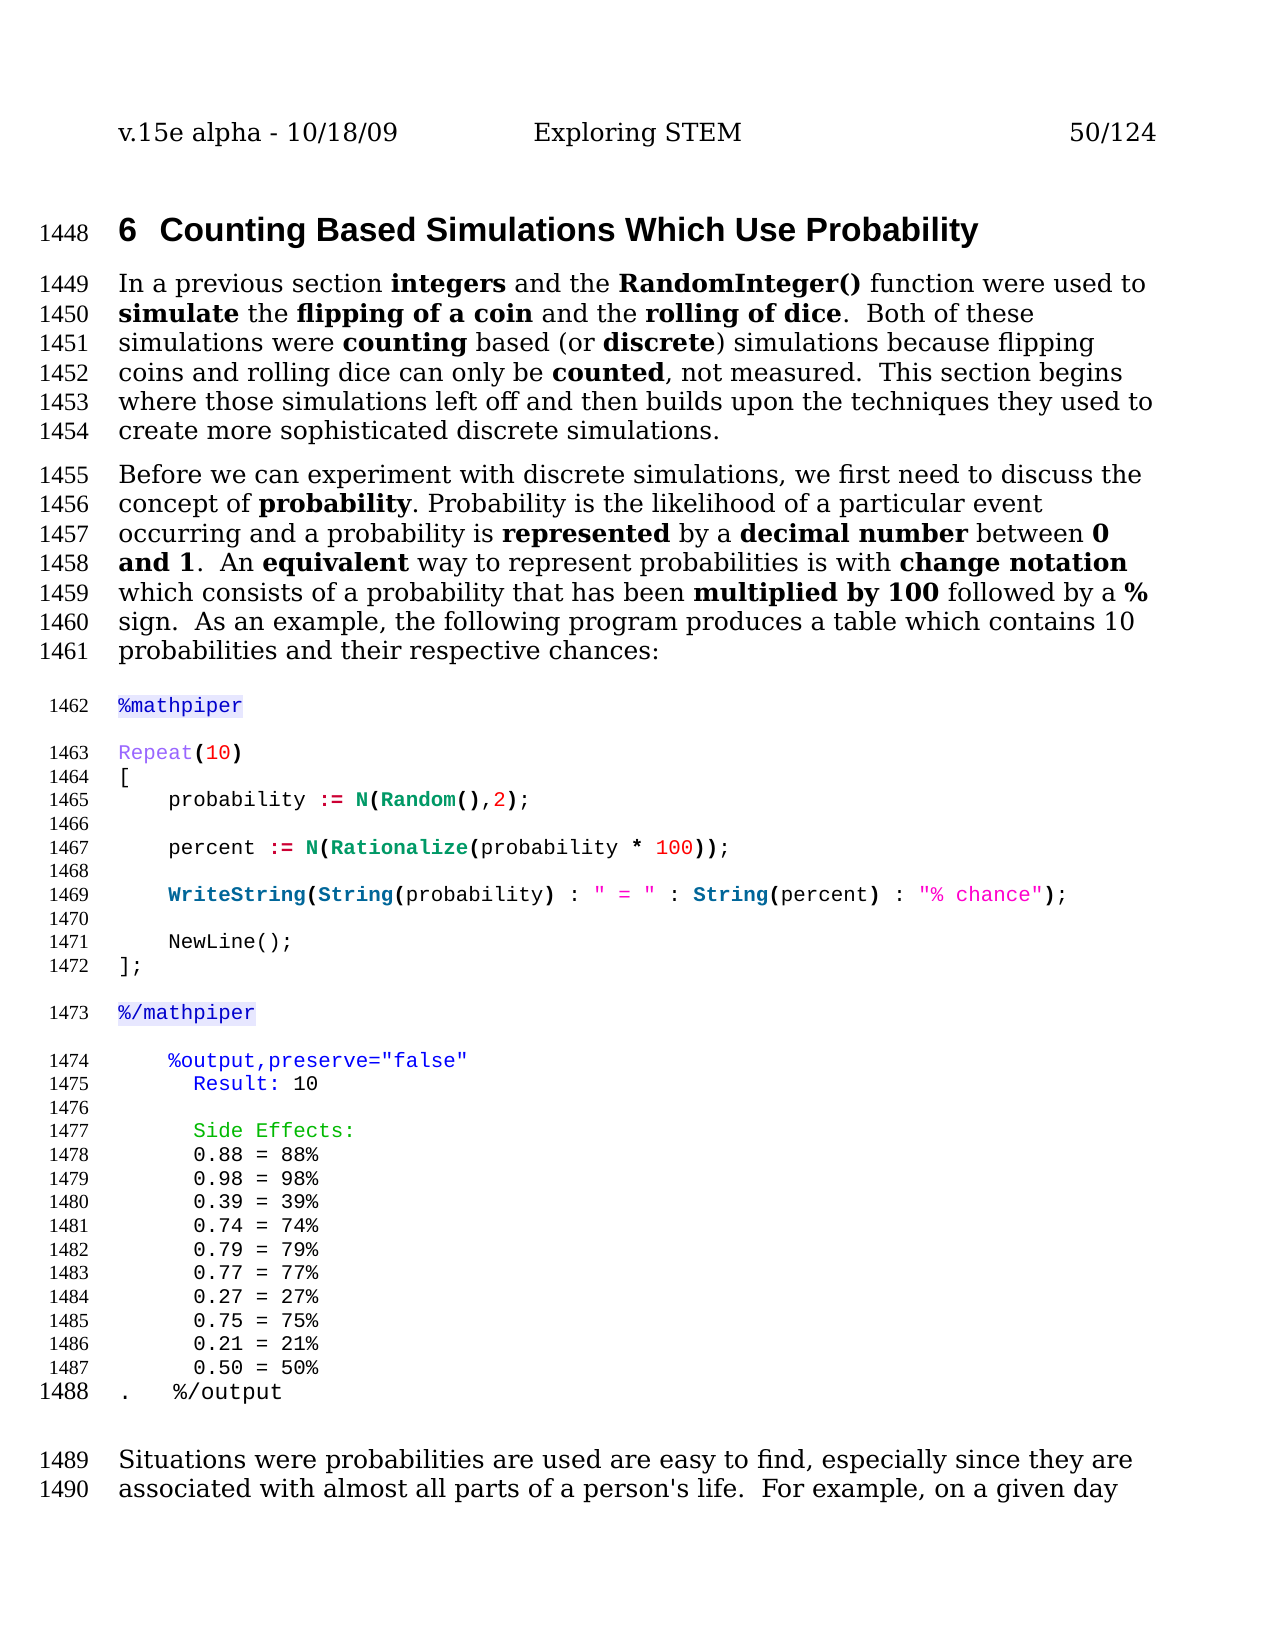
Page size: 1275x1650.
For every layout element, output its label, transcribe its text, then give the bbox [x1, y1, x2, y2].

text 0.74 = 74% [118, 1215, 1157, 1239]
text 0.77 = 77% [118, 1262, 1157, 1286]
text probability := N(Random(),2); [118, 789, 1157, 813]
text 0.79 = 79% [118, 1239, 1157, 1262]
text 0.39 = 39% [118, 1191, 1157, 1215]
text Side Effects: [118, 1121, 1157, 1144]
text percent := N(Rationalize(probability * 100)); [118, 837, 1157, 860]
text Before we can experiment with discrete simulations, we first need to discuss the concept of probability. Probability is the likelihood of a particular event occurring and a probability is represented by a decimal number between 0 and 1. An equivalent way to represent probabilities is with change notation which consists of a probability that has been multiplied by 100 followed by a % sign. As an example, the following program produces a table which contains 10 probabilities and their respective chances: [118, 460, 1157, 665]
text 0.50 = 50% [118, 1357, 1157, 1381]
text 0.21 = 21% [118, 1333, 1157, 1357]
text 0.27 = 27% [118, 1286, 1157, 1310]
text . %/output [118, 1381, 1157, 1407]
text Result: 10 [118, 1073, 1157, 1097]
text %/mathpiper [118, 1002, 1157, 1026]
text 0.98 = 98% [118, 1168, 1157, 1191]
subtitle Counting Based Simulations Which Use Probability [118, 210, 1157, 248]
text Repeat(10) [118, 742, 1157, 766]
text In a previous section integers and the RandomInteger() function were used to simulate the flipping of a coin and the rolling of dice. Both of these simulations were counting based (or discrete) simulations because flipping coins and rolling dice can only be counted, not measured. This section begins where those simulations left off and then builds upon the techniques they used to create more sophisticated discrete simulations. [118, 269, 1157, 445]
text [ [118, 766, 1157, 789]
text %output,preserve="false" [118, 1049, 1157, 1073]
text %mathpiper [118, 695, 1157, 718]
text 0.75 = 75% [118, 1310, 1157, 1333]
text NewLine(); [118, 931, 1157, 955]
text 0.88 = 88% [118, 1144, 1157, 1168]
text Situations were probabilities are used are easy to find, especially since they are associated with almost all parts of a person's life. For example, on a given day [118, 1445, 1157, 1503]
text ]; [118, 955, 1157, 979]
text WriteString(String(probability) : " = " : String(percent) : "% chance"); [118, 884, 1157, 908]
